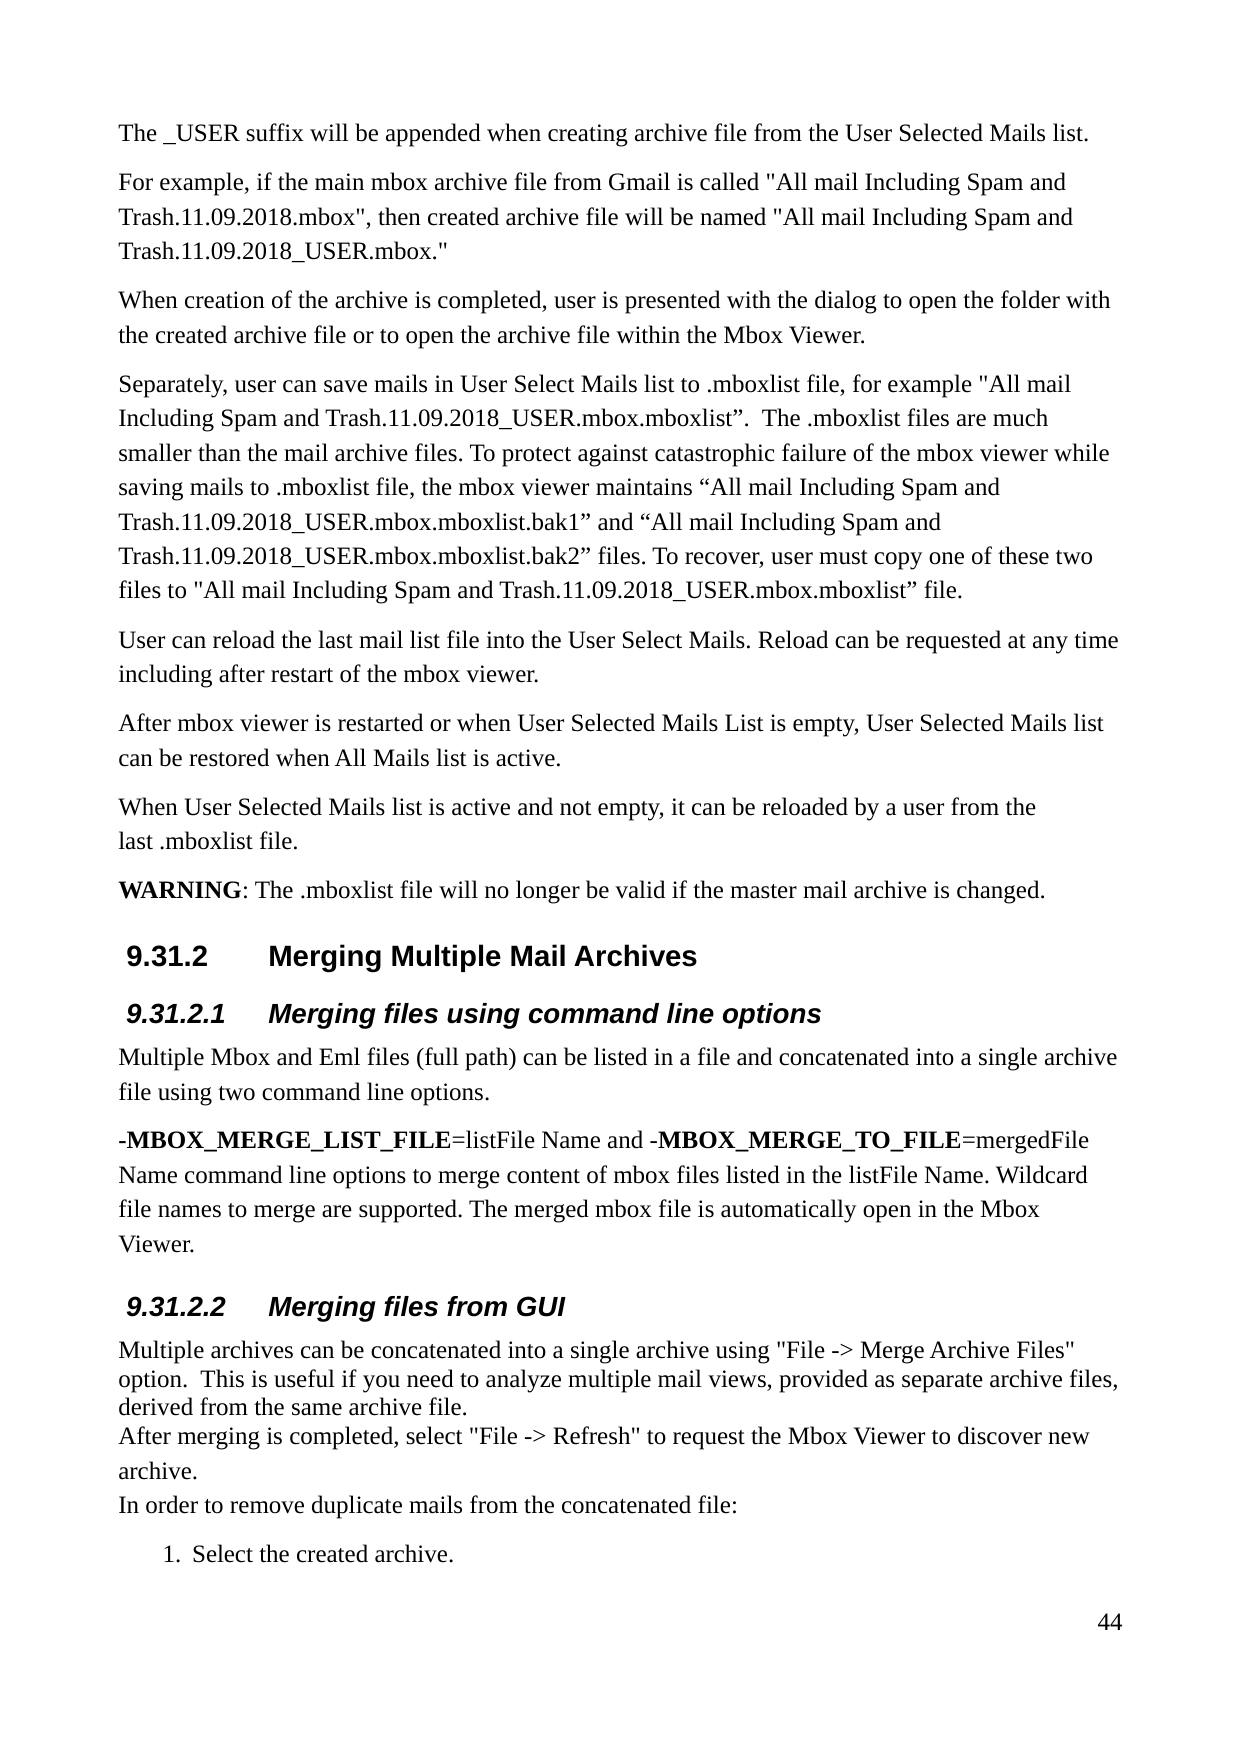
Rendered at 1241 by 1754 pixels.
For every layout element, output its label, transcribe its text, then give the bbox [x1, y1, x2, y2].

text User can reload the last mail list file into the User Select Mails. Reload can be requested at any time including after restart of the mbox viewer. [118, 625, 1122, 688]
subtitle Merging Multiple Mail Archives [118, 939, 1122, 973]
text When User Selected Mails list is active and not empty, it can be reloaded by a user from the last .mboxlist file. [118, 792, 1122, 855]
list Select the created archive. [162, 1539, 1122, 1568]
text Separately, user can save mails in User Select Mails list to .mboxlist file, for example "All mail Including Spam and Trash.11.09.2018_USER.mbox.mboxlist”. The .mboxlist files are much smaller than the mail archive files. To protect against catastrophic failure of the mbox viewer while saving mails to .mboxlist file, the mbox viewer maintains “All mail Including Spam and Trash.11.09.2018_USER.mbox.mboxlist.bak1” and “All mail Including Spam and Trash.11.09.2018_USER.mbox.mboxlist.bak2” files. To recover, user must copy one of these two files to "All mail Including Spam and Trash.11.09.2018_USER.mbox.mboxlist” file. [118, 369, 1122, 604]
text When creation of the archive is completed, user is presented with the dialog to open the folder with the created archive file or to open the archive file within the Mbox Viewer. [118, 285, 1122, 348]
text Multiple Mbox and Eml files (full path) can be listed in a file and concatenated into a single archive file using two command line options. [118, 1042, 1122, 1105]
text After merging is completed, select "File -> Refresh" to request the Mbox Viewer to discover new archive. In order to remove duplicate mails from the concatenated file: [118, 1421, 1122, 1519]
subtitle Merging files using command line options [118, 998, 1122, 1029]
text For example, if the main mbox archive file from Gmail is called "All mail Including Spam and Trash.11.09.2018.mbox", then created archive file will be named "All mail Including Spam and Trash.11.09.2018_USER.mbox." [118, 167, 1122, 265]
text After mbox viewer is restarted or when User Selected Mails List is empty, User Selected Mails list can be restored when All Mails list is active. [118, 708, 1122, 771]
subtitle Merging files from GUI [118, 1291, 1122, 1322]
text Multiple archives can be concatenated into a single archive using "File -> Merge Archive Files" option. This is useful if you need to analyze multiple mail views, provided as separate archive files, derived from the same archive file. [118, 1335, 1122, 1421]
text -MBOX_MERGE_LIST_FILE=listFile Name and -MBOX_MERGE_TO_FILE=mergedFile Name command line options to merge content of mbox files listed in the listFile Name. Wildcard file names to merge are supported. The merged mbox file is automatically open in the Mbox Viewer. [118, 1126, 1122, 1258]
text The _USER suffix will be appended when creating archive file from the User Selected Mails list. [118, 118, 1122, 147]
text WARNING: The .mboxlist file will no longer be valid if the master mail archive is changed. [118, 875, 1122, 904]
